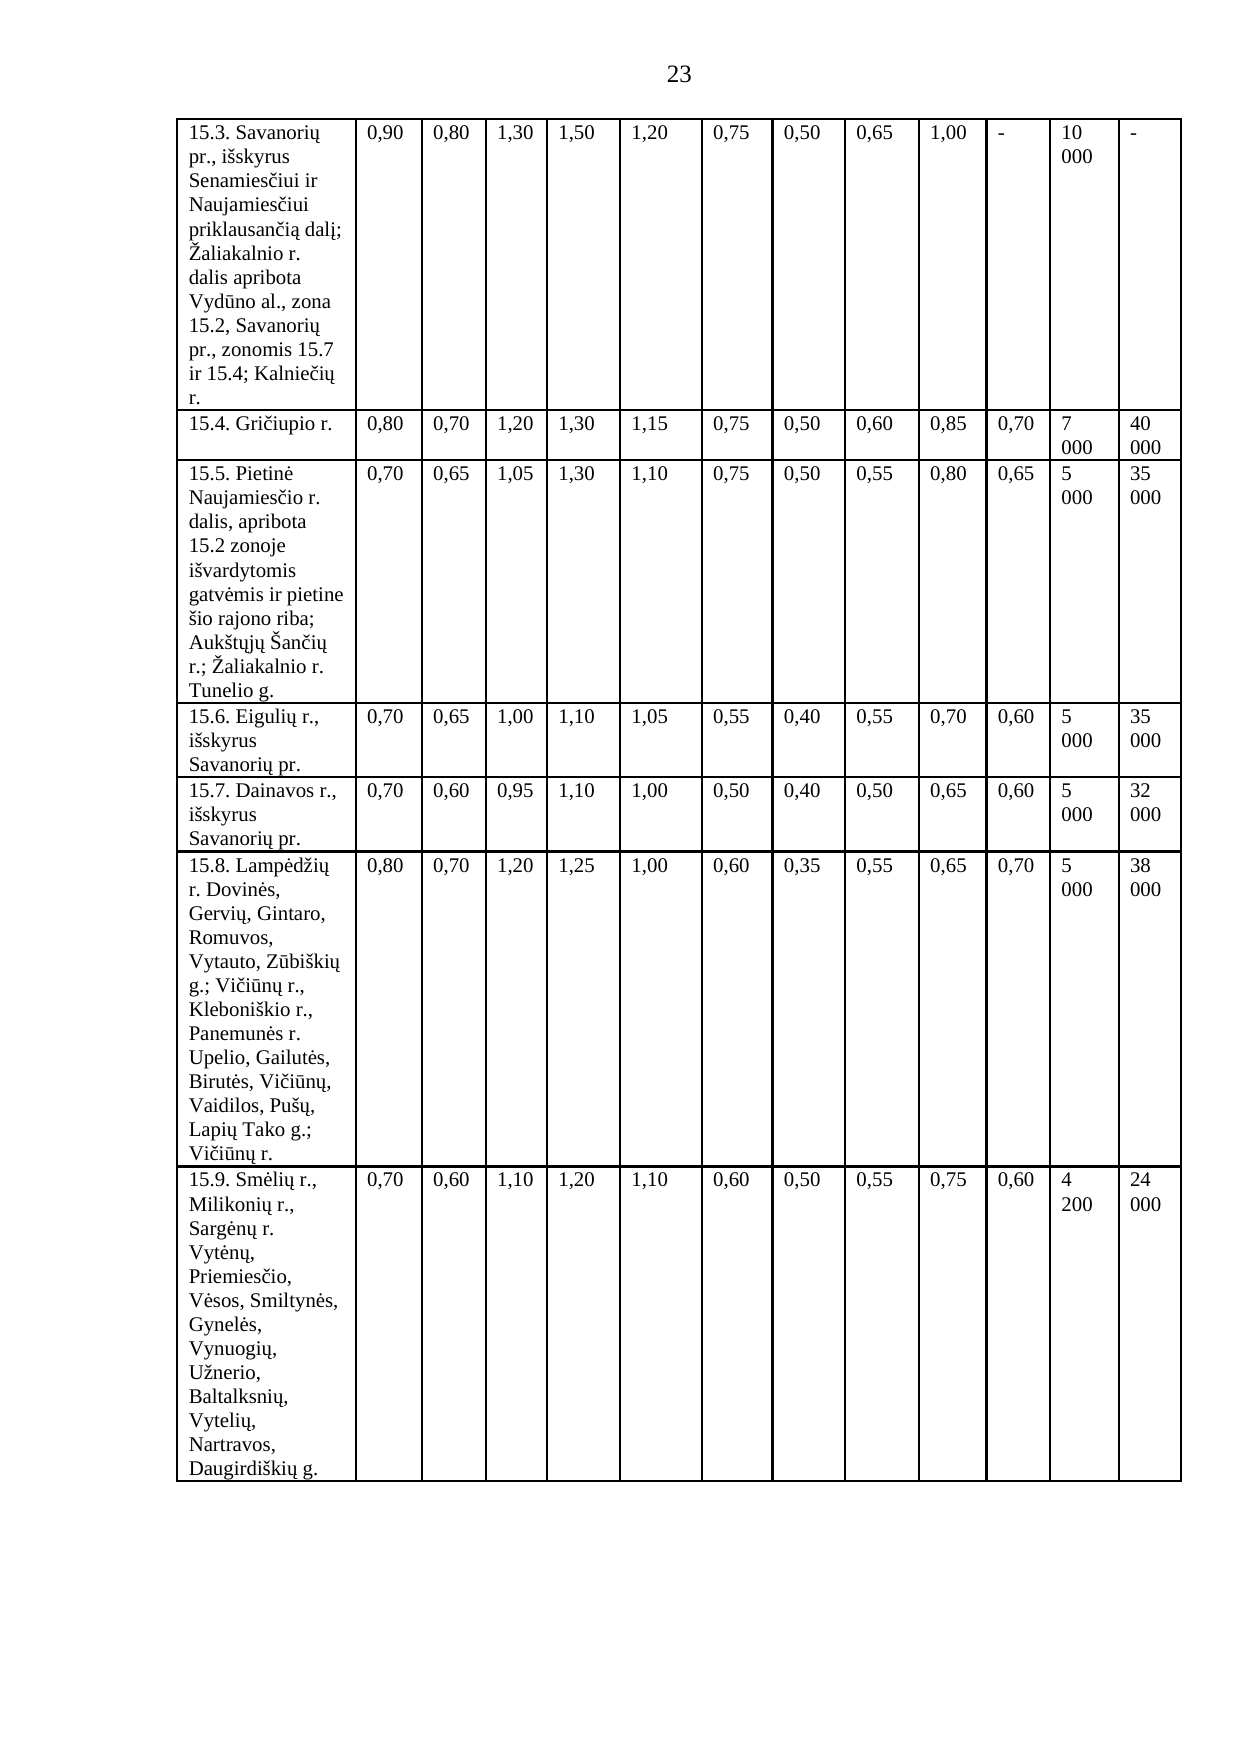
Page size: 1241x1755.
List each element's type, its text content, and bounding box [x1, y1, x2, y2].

table_cell 1,00 [487, 704, 546, 776]
table_cell 0,80 [357, 411, 421, 459]
table_cell 15.3. Savanorių pr., išskyrus Senamiesčiui ir Naujamiesčiui priklausančią dalį; Žaliakalnio r. dalis apribota Vydūno al., zona 15.2, Savanorių pr., zonomis 15.7 ir 15.4; Kalniečių r. [178, 120, 355, 409]
table_cell 0,65 [423, 704, 485, 776]
table_cell 1,30 [548, 461, 619, 702]
table_cell 15.8. Lampėdžių r. Dovinės, Gervių, Gintaro, Romuvos, Vytauto, Zūbiškių g.; Vičiūnų r., Kleboniškio r., Panemunės r. Upelio, Gailutės, Birutės, Vičiūnų, Vaidilos, Pušų, Lapių Tako g.; Vičiūnų r. [178, 853, 355, 1165]
table_cell 0,40 [774, 778, 844, 850]
table_cell 0,50 [846, 778, 918, 850]
table_cell 1,10 [487, 1168, 546, 1480]
table_cell 0,60 [703, 1168, 771, 1480]
table_cell 0,70 [357, 704, 421, 776]
table_cell 35 000 [1120, 704, 1180, 776]
table_cell 0,65 [920, 778, 985, 850]
table_cell 0,80 [423, 120, 485, 409]
table_cell 15.7. Dainavos r., išskyrus Savanorių pr. [178, 778, 355, 850]
table_cell 0,70 [423, 853, 485, 1165]
table_cell 1,00 [920, 120, 985, 409]
table_cell 0,70 [988, 853, 1049, 1165]
table_cell 0,65 [920, 853, 985, 1165]
table_cell 0,80 [357, 853, 421, 1165]
table_cell 24 000 [1120, 1168, 1180, 1480]
table_cell 1,10 [548, 778, 619, 850]
table_cell 40 000 [1120, 411, 1180, 459]
table_cell 1,20 [487, 853, 546, 1165]
table_cell 0,50 [703, 778, 771, 850]
table_cell 1,50 [548, 120, 619, 409]
table_cell 15.9. Smėlių r., Milikonių r., Sargėnų r. Vytėnų, Priemiesčio, Vėsos, Smiltynės, Gynelės, Vynuogių, Užnerio, Baltalksnių, Vytelių, Nartravos, Daugirdiškių g. [178, 1168, 355, 1480]
table_cell 15.6. Eigulių r., išskyrus Savanorių pr. [178, 704, 355, 776]
table_cell 0,75 [703, 120, 771, 409]
table_cell 0,60 [988, 778, 1049, 850]
table_cell 0,70 [423, 411, 485, 459]
table_cell 0,75 [920, 1168, 985, 1480]
table_cell 32 000 [1120, 778, 1180, 850]
table_cell 5 000 [1051, 853, 1118, 1165]
table_cell 10 000 [1051, 120, 1118, 409]
table_cell 0,75 [703, 411, 771, 459]
table_cell 0,50 [774, 461, 844, 702]
table_cell 0,70 [920, 704, 985, 776]
table_cell 5 000 [1051, 778, 1118, 850]
table_cell 0,55 [846, 853, 918, 1165]
table_cell 1,20 [621, 120, 701, 409]
table_cell 1,15 [621, 411, 701, 459]
table_cell 1,05 [621, 704, 701, 776]
table_cell 0,60 [988, 704, 1049, 776]
table_cell 1,30 [548, 411, 619, 459]
table_cell 0,50 [774, 120, 844, 409]
table_cell 1,20 [548, 1168, 619, 1480]
table_cell 0,80 [920, 461, 985, 702]
table_cell 0,60 [988, 1168, 1049, 1480]
table_cell 0,70 [988, 411, 1049, 459]
table_cell 0,95 [487, 778, 546, 850]
table_cell 35 000 [1120, 461, 1180, 702]
table_cell 0,55 [703, 704, 771, 776]
table_cell 15.5. Pietinė Naujamiesčio r. dalis, apribota 15.2 zonoje išvardytomis gatvėmis ir pietine šio rajono riba; Aukštųjų Šančių r.; Žaliakalnio r. Tunelio g. [178, 461, 355, 702]
table_cell - [1120, 120, 1180, 409]
table_cell 4 200 [1051, 1168, 1118, 1480]
table_cell 1,10 [621, 461, 701, 702]
table_cell 0,60 [423, 1168, 485, 1480]
table_cell 1,10 [548, 704, 619, 776]
table_cell 0,65 [988, 461, 1049, 702]
table_cell 1,10 [621, 1168, 701, 1480]
table_cell 1,20 [487, 411, 546, 459]
table_cell 1,00 [621, 853, 701, 1165]
table_cell 0,50 [774, 411, 844, 459]
table_cell - [988, 120, 1049, 409]
table_cell 0,85 [920, 411, 985, 459]
table_cell 15.4. Gričiupio r. [178, 411, 355, 459]
table_cell 0,55 [846, 704, 918, 776]
table_cell 1,05 [487, 461, 546, 702]
table_cell 0,70 [357, 778, 421, 850]
table_cell 38 000 [1120, 853, 1180, 1165]
table_cell 5 000 [1051, 704, 1118, 776]
table_cell 0,60 [846, 411, 918, 459]
table_cell 0,90 [357, 120, 421, 409]
table_cell 0,65 [423, 461, 485, 702]
table_cell 0,60 [423, 778, 485, 850]
table_cell 0,55 [846, 461, 918, 702]
table_cell 0,55 [846, 1168, 918, 1480]
table_cell 0,40 [774, 704, 844, 776]
table_cell 7 000 [1051, 411, 1118, 459]
table_cell 0,70 [357, 1168, 421, 1480]
table_cell 1,25 [548, 853, 619, 1165]
table_cell 0,70 [357, 461, 421, 702]
table_cell 0,50 [774, 1168, 844, 1480]
table_cell 0,35 [774, 853, 844, 1165]
table_cell 5 000 [1051, 461, 1118, 702]
table_cell 0,60 [703, 853, 771, 1165]
table_cell 0,75 [703, 461, 771, 702]
table_cell 0,65 [846, 120, 918, 409]
table_cell 1,00 [621, 778, 701, 850]
table_cell 1,30 [487, 120, 546, 409]
